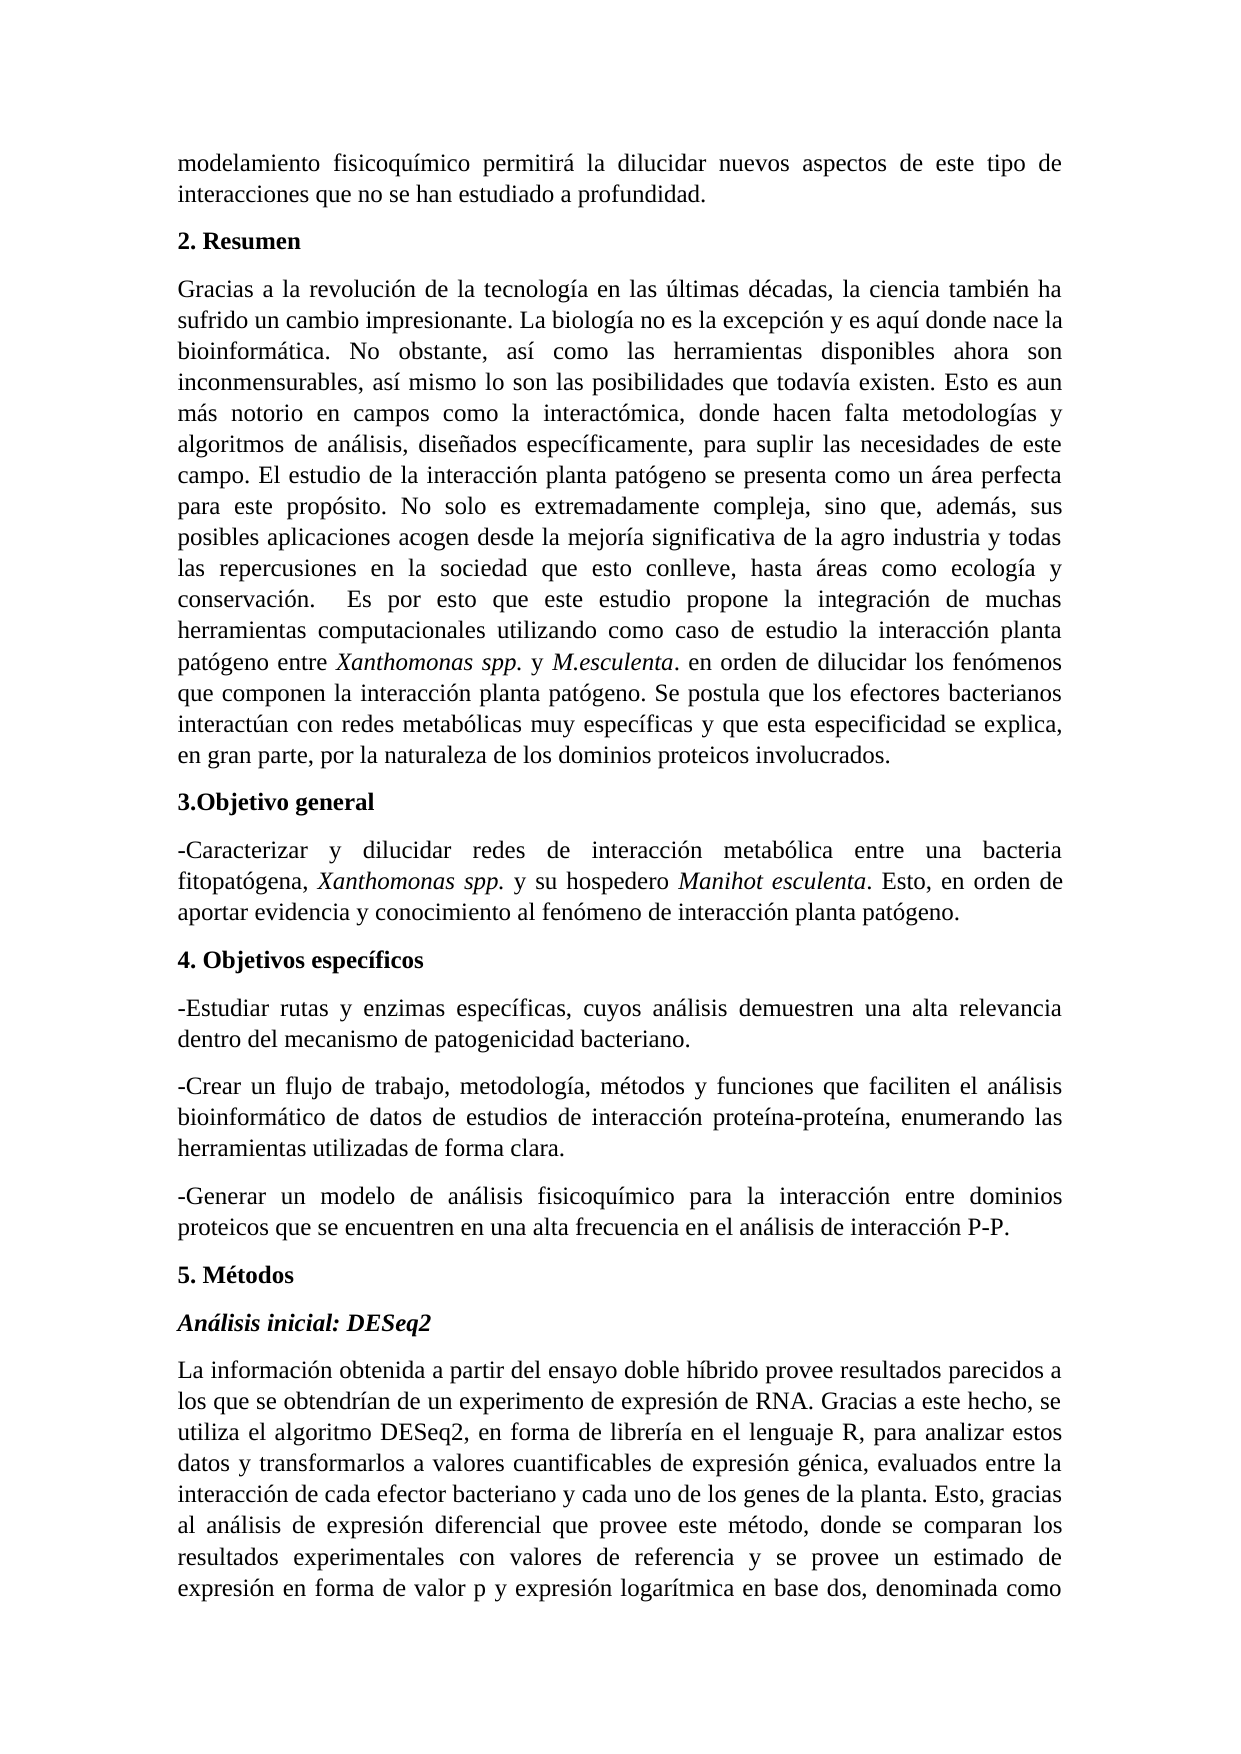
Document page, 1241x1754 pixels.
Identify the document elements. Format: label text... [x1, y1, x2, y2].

text -Caracterizar y dilucidar redes de interacción metabólica entre una bacteria fitopatógena, Xanthomonas spp. y su hospedero Manihot esculenta. Esto, en orden de aportar evidencia y conocimiento al fenómeno de interacción planta patógeno. [177, 835, 1063, 926]
text La información obtenida a partir del ensayo doble híbrido provee resultados parecidos a los que se obtendrían de un experimento de expresión de RNA. Gracias a este hecho, se utiliza el algoritmo DESeq2, en forma de librería en el lenguaje R, para analizar estos datos y transformarlos a valores cuantificables de expresión génica, evaluados entre la interacción de cada efector bacteriano y cada uno de los genes de la planta. Esto, gracias al análisis de expresión diferencial que provee este método, donde se comparan los resultados experimentales con valores de referencia y se provee un estimado de expresión en forma de valor p y expresión logarítmica en base dos, denominada como [177, 1355, 1063, 1601]
text Gracias a la revolución de la tecnología en las últimas décadas, la ciencia también ha sufrido un cambio impresionante. La biología no es la excepción y es aquí donde nace la bioinformática. No obstante, así como las herramientas disponibles ahora son inconmensurables, así mismo lo son las posibilidades que todavía existen. Esto es aun más notorio en campos como la interactómica, donde hacen falta metodologías y algoritmos de análisis, diseñados específicamente, para suplir las necesidades de este campo. El estudio de la interacción planta patógeno se presenta como un área perfecta para este propósito. No solo es extremadamente compleja, sino que, además, sus posibles aplicaciones acogen desde la mejoría significativa de la agro industria y todas las repercusiones en la sociedad que esto conlleve, hasta áreas como ecología y conservación. Es por esto que este estudio propone la integración de muchas herramientas computacionales utilizando como caso de estudio la interacción planta patógeno entre Xanthomonas spp. y M.esculenta. en orden de dilucidar los fenómenos que componen la interacción planta patógeno. Se postula que los efectores bacterianos interactúan con redes metabólicas muy específicas y que esta especificidad se explica, en gran parte, por la naturaleza de los dominios proteicos involucrados. [177, 274, 1063, 768]
text -Generar un modelo de análisis fisicoquímico para la interacción entre dominios proteicos que se encuentren en una alta frecuencia en el análisis de interacción P-P. [177, 1181, 1063, 1241]
text -Crear un flujo de trabajo, metodología, métodos y funciones que faciliten el análisis bioinformático de datos de estudios de interacción proteína-proteína, enumerando las herramientas utilizadas de forma clara. [177, 1071, 1063, 1162]
text 2. Resumen [177, 226, 1063, 255]
text Análisis inicial: DESeq2 [177, 1308, 1063, 1336]
text 4. Objetivos específicos [177, 945, 1063, 974]
text 5. Métodos [177, 1260, 1063, 1289]
text 3.Objetivo general [177, 787, 1063, 816]
text modelamiento fisicoquímico permitirá la dilucidar nuevos aspectos de este tipo de interacciones que no se han estudiado a profundidad. [177, 148, 1063, 207]
text -Estudiar rutas y enzimas específicas, cuyos análisis demuestren una alta relevancia dentro del mecanismo de patogenicidad bacteriano. [177, 993, 1063, 1052]
